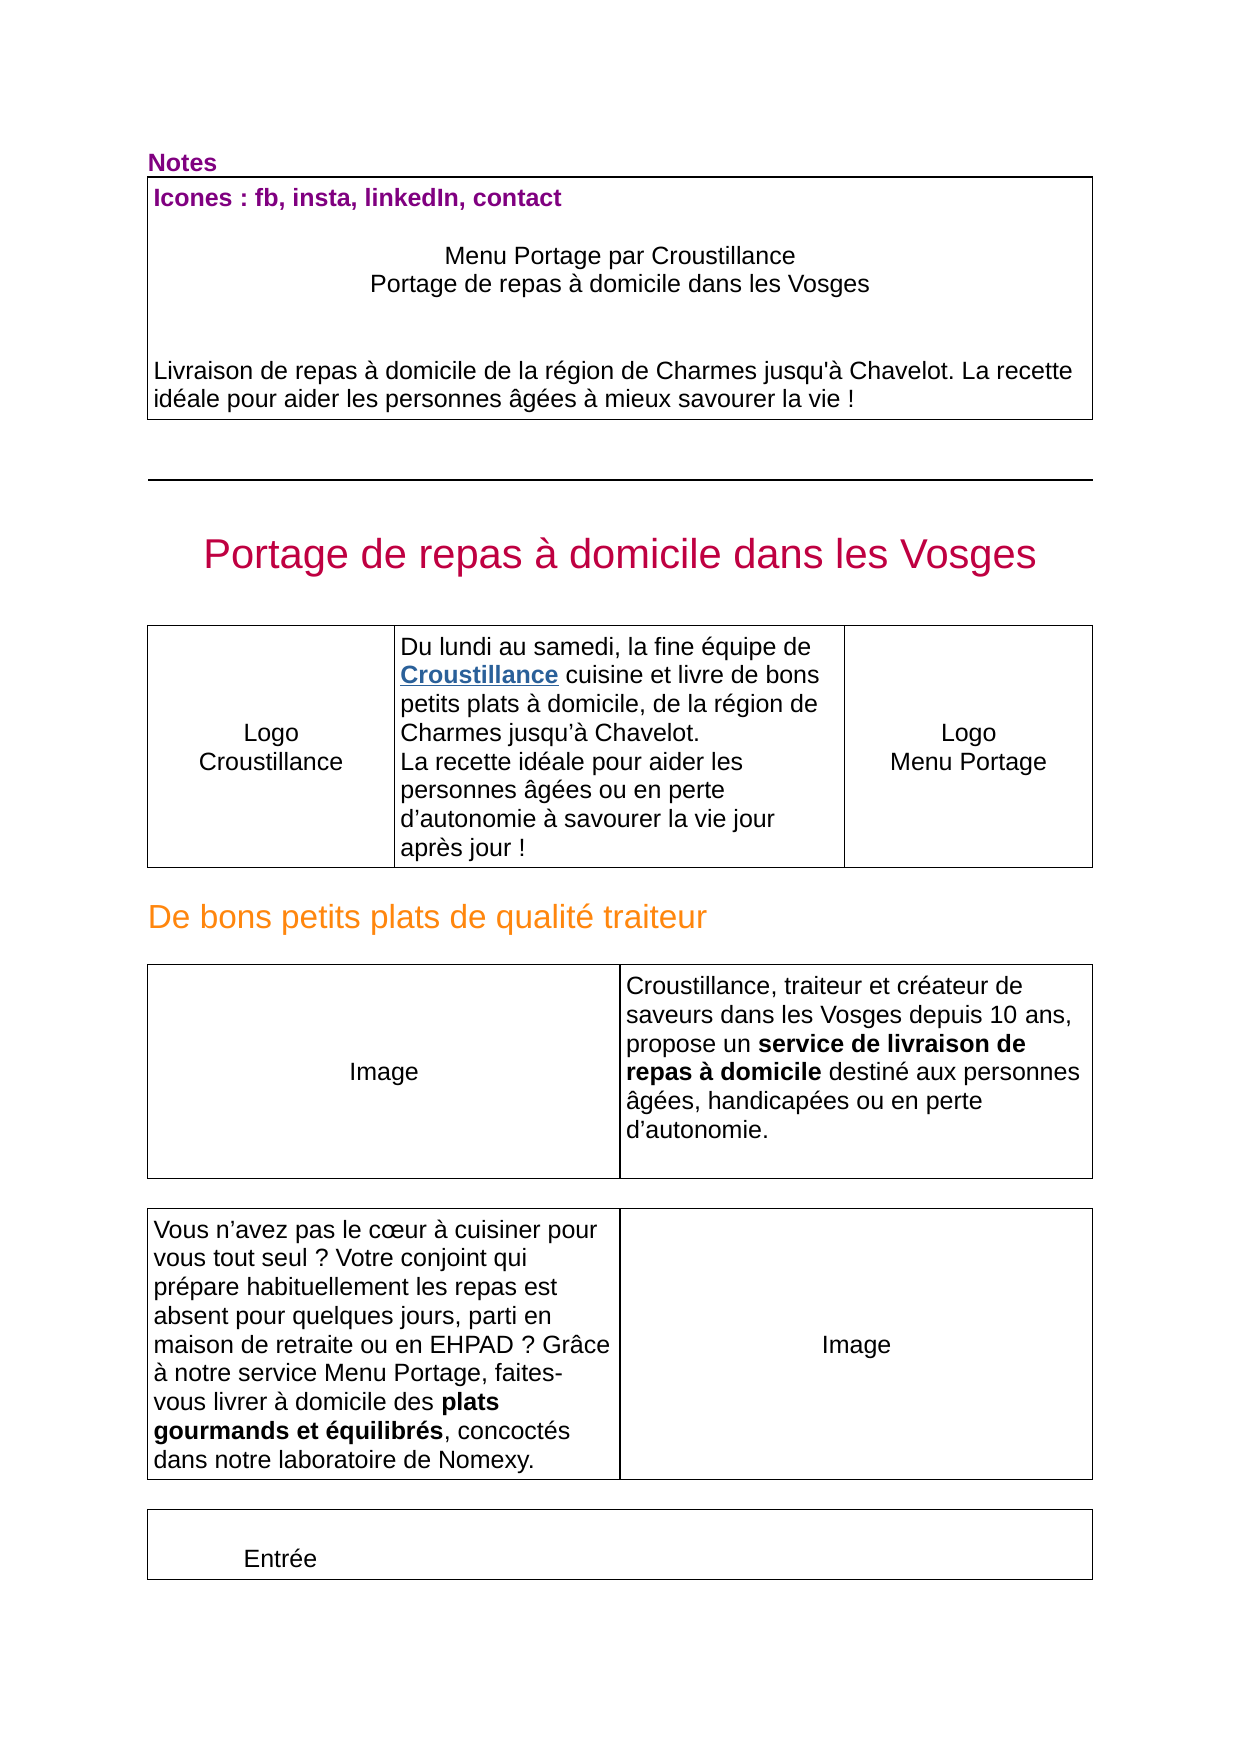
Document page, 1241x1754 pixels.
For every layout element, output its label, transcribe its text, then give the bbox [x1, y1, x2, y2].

table_header Icones : fb, insta, linkedIn, contact Menu Portage par Croustillance Portage de repas à domicile dans les Vosges Livraison de repas à domicile de la région de Charmes jusqu'à Chavelot. La recette idéale pour aider les personnes âgées à mieux savourer la vie ! [148, 178, 1092, 419]
table_header Logo Croustillance [148, 626, 394, 867]
table_header Entrée [148, 1510, 1092, 1579]
table_header Du lundi au samedi, la fine équipe de Croustillance cuisine et livre de bons petits plats à domicile, de la région de Charmes jusqu’à Chavelot. La recette idéale pour aider les personnes âgées ou en perte d’autonomie à savourer la vie jour après jour ! [395, 626, 844, 867]
table_header Croustillance, traiteur et créateur de saveurs dans les Vosges depuis 10 ans, propose un service de livraison de repas à domicile destiné aux personnes âgées, handicapées ou en perte d’autonomie. [621, 965, 1092, 1178]
table_header Image [621, 1209, 1092, 1479]
text Notes [148, 148, 1093, 176]
table_header Image [148, 965, 619, 1178]
table_header Vous n’avez pas le cœur à cuisiner pour vous tout seul ? Votre conjoint qui prépare habituellement les repas est absent pour quelques jours, parti en maison de retraite ou en EHPAD ? Grâce à notre service Menu Portage, faites-vous livrer à domicile des plats gourmands et équilibrés, concoctés dans notre laboratoire de Nomexy. [148, 1209, 619, 1479]
table_header Logo Menu Portage [845, 626, 1092, 867]
subtitle Portage de repas à domicile dans les Vosges [148, 529, 1093, 577]
text De bons petits plats de qualité traiteur [148, 897, 1093, 936]
